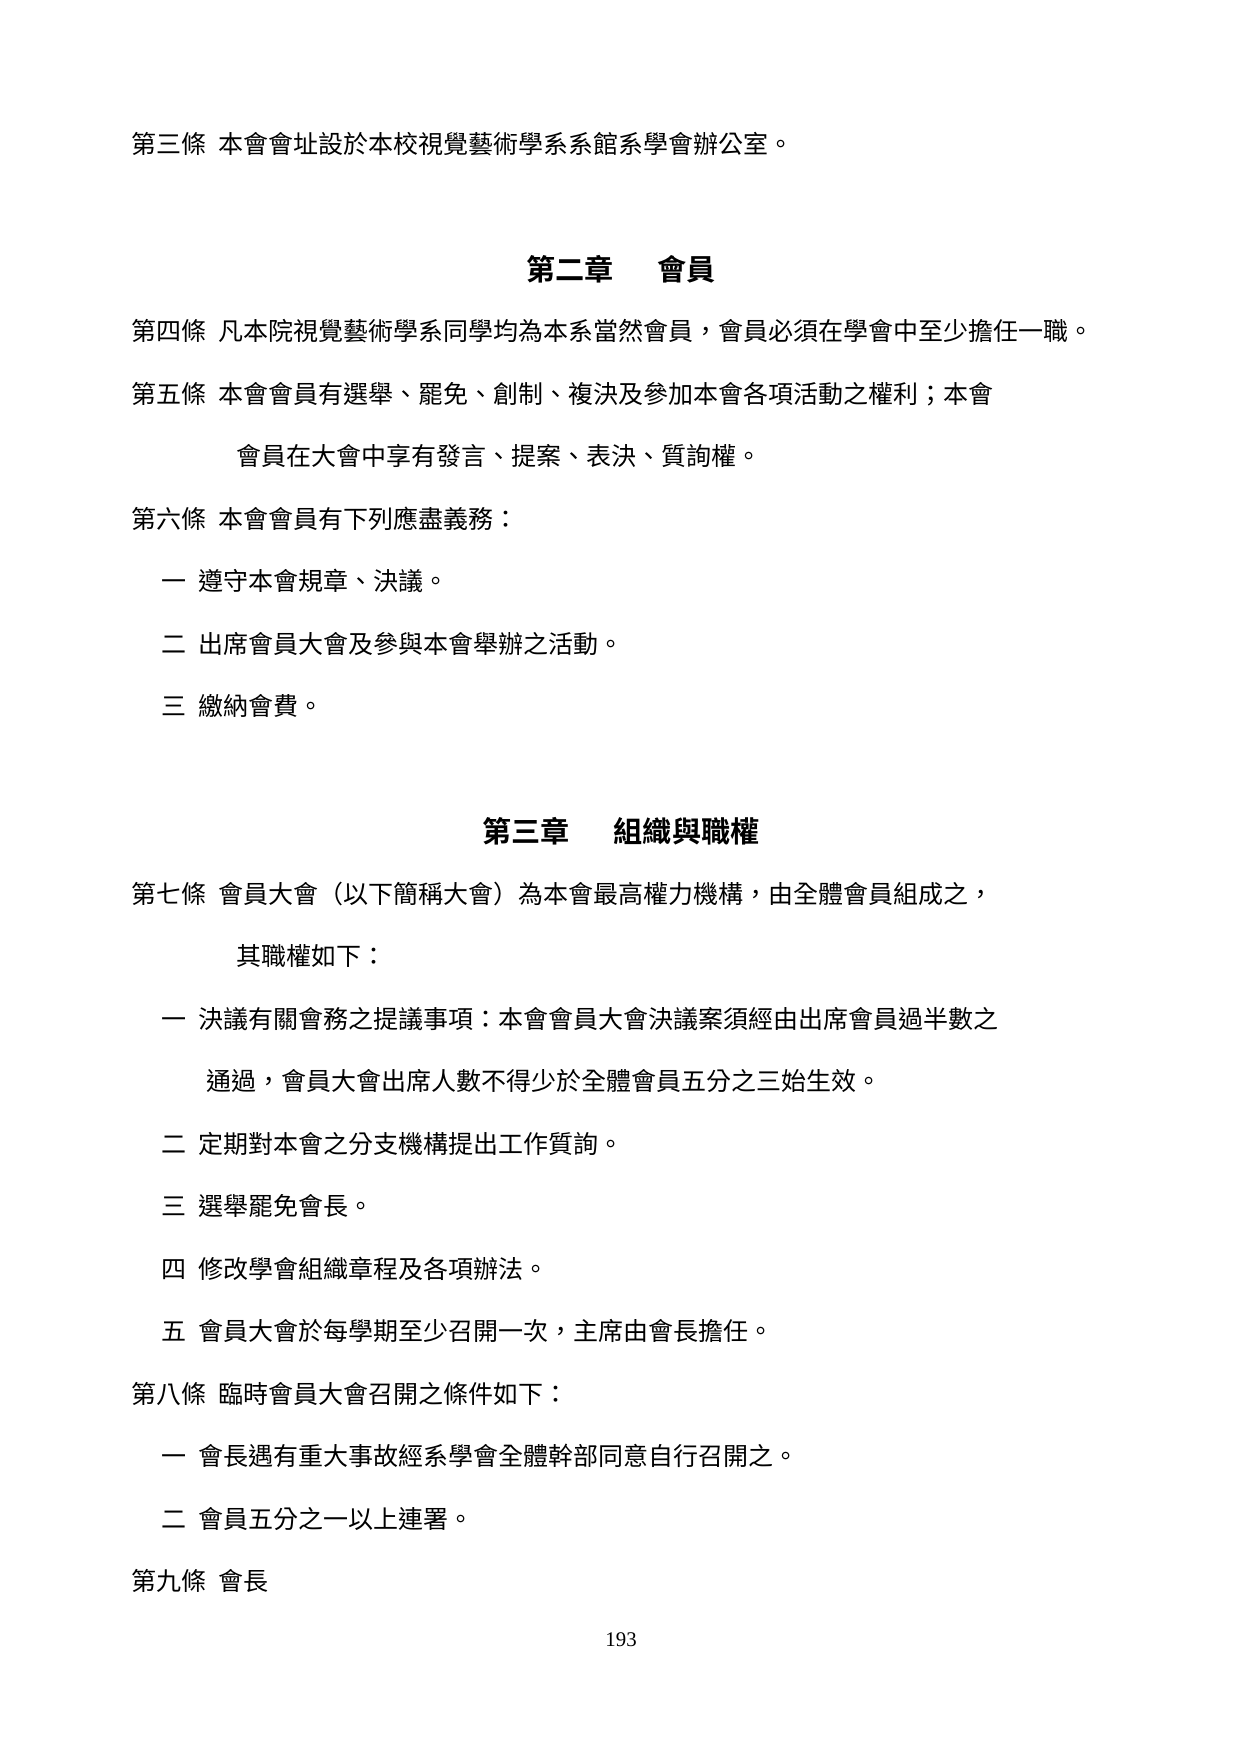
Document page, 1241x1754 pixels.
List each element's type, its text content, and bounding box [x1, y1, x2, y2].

text 一 遵守本會規章、決議。 [131, 538, 1110, 601]
text 第八條 臨時會員大會召開之條件如下： [131, 1351, 1110, 1413]
text 第九條 會長 [131, 1538, 1110, 1601]
text 五 會員大會於每學期至少召開一次，主席由會長擔任。 [131, 1288, 1110, 1351]
text 一 決議有關會務之提議事項：本會會員大會決議案須經由出席會員過半數之 [131, 976, 1110, 1038]
text 其職權如下： [131, 913, 1110, 976]
text 第七條 會員大會（以下簡稱大會）為本會最高權力機構，由全體會員組成之， [131, 851, 1110, 913]
text 三 選舉罷免會長。 [131, 1163, 1110, 1226]
text 二 出席會員大會及參與本會舉辦之活動。 [131, 601, 1110, 663]
text 通過，會員大會出席人數不得少於全體會員五分之三始生效。 [131, 1038, 1110, 1101]
text 第三章 組織與職權 [131, 788, 1110, 851]
text 第五條 本會會員有選舉、罷免、創制、複決及參加本會各項活動之權利；本會 [131, 351, 1110, 413]
text 二 定期對本會之分支機構提出工作質詢。 [131, 1101, 1110, 1163]
text 第六條 本會會員有下列應盡義務： [131, 476, 1110, 538]
text 第四條 凡本院視覺藝術學系同學均為本系當然會員，會員必須在學會中至少擔任一職。 [131, 288, 1110, 351]
text 四 修改學會組織章程及各項辦法。 [131, 1226, 1110, 1288]
text 二 會員五分之一以上連署。 [131, 1476, 1110, 1538]
text 第二章 會員 [131, 226, 1110, 288]
text 第三條 本會會址設於本校視覺藝術學系系館系學會辦公室。 [131, 101, 1110, 163]
text 三 繳納會費。 [131, 663, 1110, 726]
text 一 會長遇有重大事故經系學會全體幹部同意自行召開之。 [131, 1413, 1110, 1476]
text 會員在大會中享有發言、提案、表決、質詢權。 [131, 413, 1110, 476]
